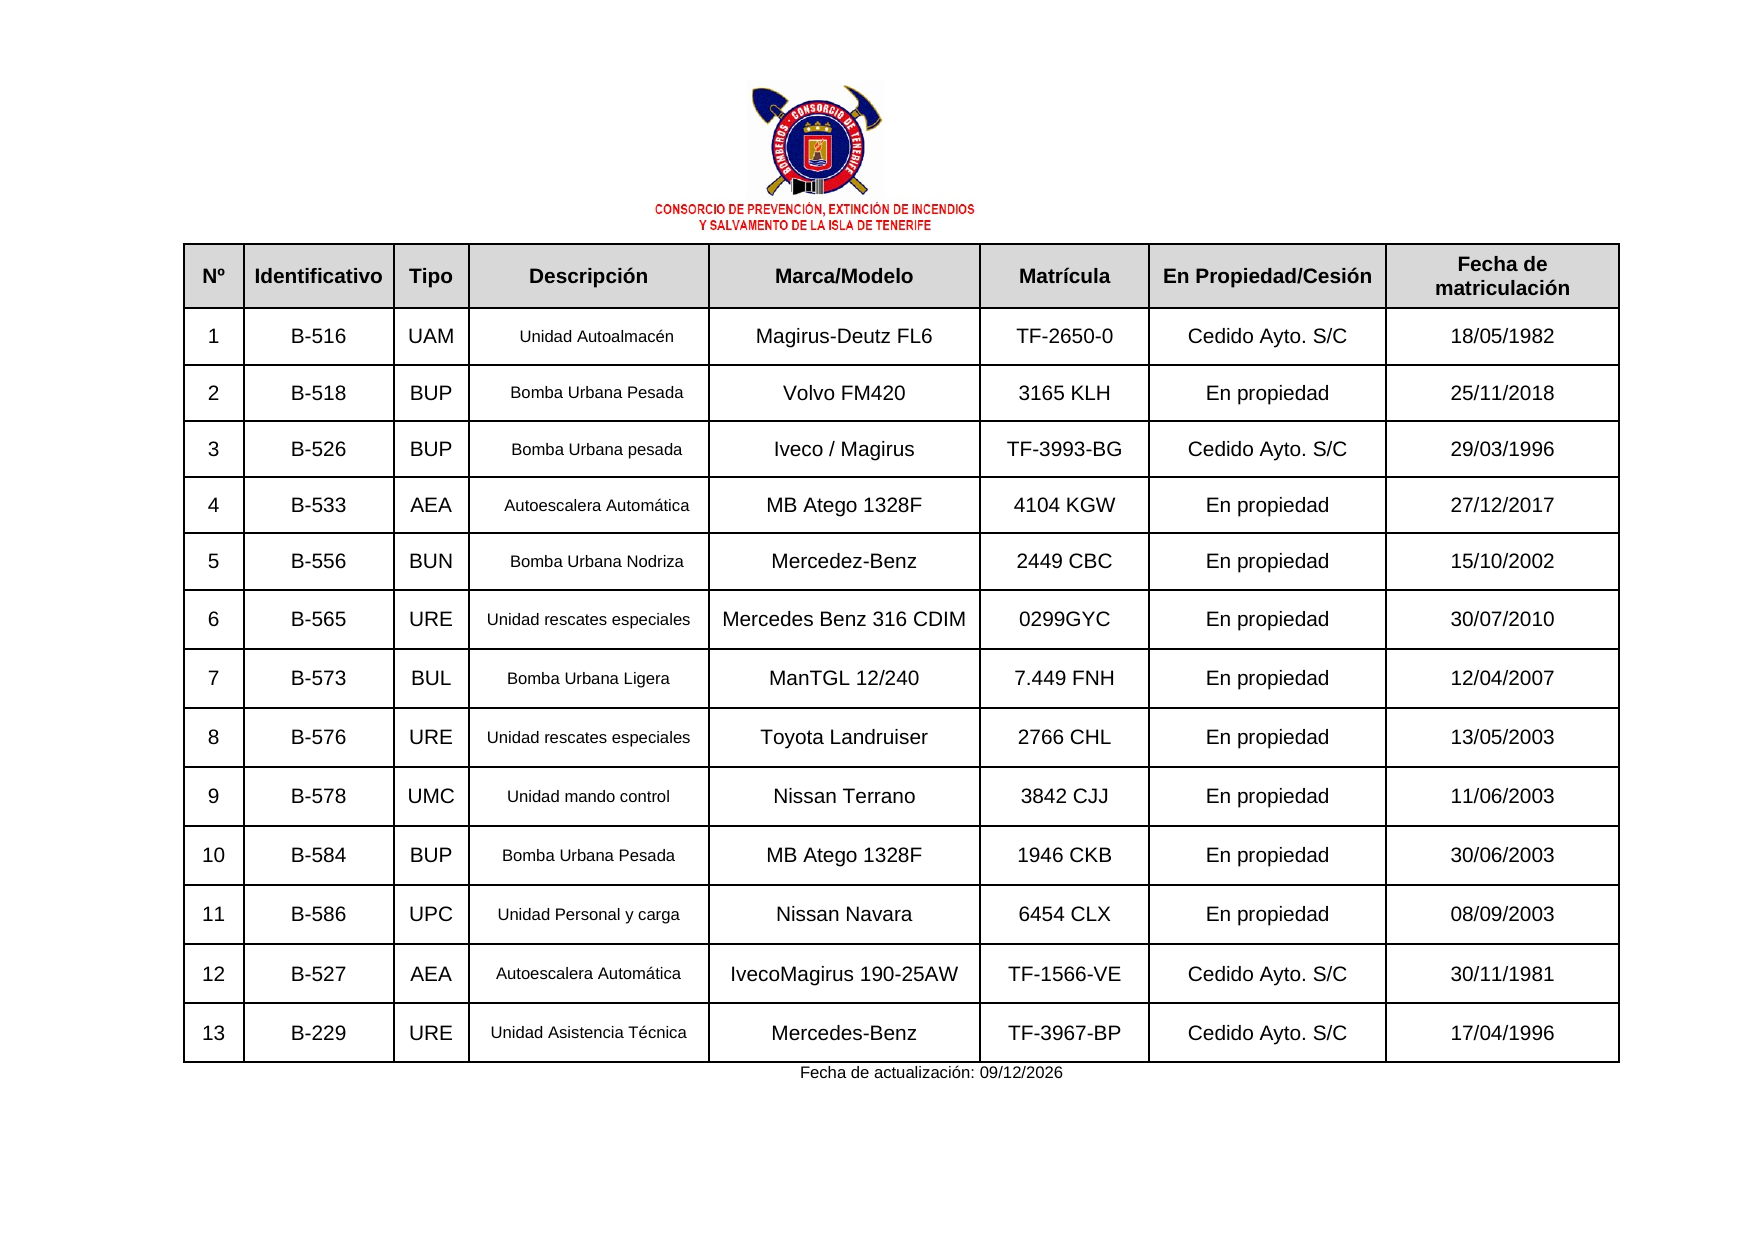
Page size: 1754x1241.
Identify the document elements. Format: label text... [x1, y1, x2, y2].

table_cell Autoescalera Automática [470, 478, 708, 532]
table_cell 2 [185, 366, 243, 420]
table_cell 2766 CHL [981, 709, 1148, 766]
table_cell B-578 [245, 768, 393, 825]
table_cell BUP [395, 827, 468, 884]
table_cell Cedido Ayto. S/C [1150, 945, 1385, 1002]
table_cell UMC [395, 768, 468, 825]
table_cell 8 [185, 709, 243, 766]
table_cell Bomba Urbana Nodriza [470, 534, 708, 588]
table_cell Marca/Modelo [710, 245, 979, 307]
table_cell MB Atego 1328F [710, 827, 979, 884]
table_cell Bomba Urbana Ligera [470, 650, 708, 707]
table_cell B-527 [245, 945, 393, 1002]
table_cell B-516 [245, 309, 393, 363]
table_cell En propiedad [1150, 534, 1385, 588]
table_cell En Propiedad/Cesión [1150, 245, 1385, 307]
table_cell AEA [395, 478, 468, 532]
table_cell Unidad rescates especiales [470, 591, 708, 647]
table_cell Mercedes Benz 316 CDIM [710, 591, 979, 647]
table_cell Unidad Autoalmacén [470, 309, 708, 363]
table_cell TF-3967-BP [981, 1004, 1148, 1061]
table_cell 11/06/2003 [1387, 768, 1618, 825]
table_cell 5 [185, 534, 243, 588]
table_cell B-556 [245, 534, 393, 588]
table_cell B-533 [245, 478, 393, 532]
table_cell 27/12/2017 [1387, 478, 1618, 532]
table_cell BUL [395, 650, 468, 707]
table_cell 18/05/1982 [1387, 309, 1618, 363]
table_cell Mercedes-Benz [710, 1004, 979, 1061]
table_cell MB Atego 1328F [710, 478, 979, 532]
table_cell BUP [395, 422, 468, 476]
table_cell 30/06/2003 [1387, 827, 1618, 884]
table_cell Volvo FM420 [710, 366, 979, 420]
table_cell 13/05/2003 [1387, 709, 1618, 766]
table_cell Nissan Terrano [710, 768, 979, 825]
table_cell B-229 [245, 1004, 393, 1061]
table_cell BUP [395, 366, 468, 420]
table_cell 13 [185, 1004, 243, 1061]
table_cell IvecoMagirus 190-25AW [710, 945, 979, 1002]
table_cell 2449 CBC [981, 534, 1148, 588]
table_cell En propiedad [1150, 366, 1385, 420]
table_cell 12/04/2007 [1387, 650, 1618, 707]
table_cell Nissan Navara [710, 886, 979, 943]
table_cell UPC [395, 886, 468, 943]
table_cell BUN [395, 534, 468, 588]
table_cell Unidad Personal y carga [470, 886, 708, 943]
table_cell 1 [185, 309, 243, 363]
table_cell Tipo [395, 245, 468, 307]
table_cell Bomba Urbana Pesada [470, 827, 708, 884]
table_cell ManTGL 12/240 [710, 650, 979, 707]
table_cell URE [395, 591, 468, 647]
table_cell 08/09/2003 [1387, 886, 1618, 943]
table_cell Unidad Asistencia Técnica [470, 1004, 708, 1061]
table_cell 3 [185, 422, 243, 476]
table_cell En propiedad [1150, 478, 1385, 532]
table_cell 4104 KGW [981, 478, 1148, 532]
table_cell B-584 [245, 827, 393, 884]
table_cell Cedido Ayto. S/C [1150, 309, 1385, 363]
table_cell 6 [185, 591, 243, 647]
table_cell 30/07/2010 [1387, 591, 1618, 647]
table_cell TF-3993-BG [981, 422, 1148, 476]
table_cell 3842 CJJ [981, 768, 1148, 825]
table_cell 0299GYC [981, 591, 1148, 647]
table_cell 1946 CKB [981, 827, 1148, 884]
table_cell 10 [185, 827, 243, 884]
table_cell En propiedad [1150, 650, 1385, 707]
table_cell URE [395, 1004, 468, 1061]
table_cell Bomba Urbana Pesada [470, 366, 708, 420]
table_cell B-526 [245, 422, 393, 476]
table_cell 15/10/2002 [1387, 534, 1618, 588]
table_cell 17/04/1996 [1387, 1004, 1618, 1061]
table_cell Matrícula [981, 245, 1148, 307]
table_cell B-573 [245, 650, 393, 707]
table_cell B-586 [245, 886, 393, 943]
table_cell B-576 [245, 709, 393, 766]
table_cell 30/11/1981 [1387, 945, 1618, 1002]
table_cell Toyota Landruiser [710, 709, 979, 766]
table_cell Autoescalera Automática [470, 945, 708, 1002]
table_cell 7.449 FNH [981, 650, 1148, 707]
table_cell AEA [395, 945, 468, 1002]
table_cell Mercedez-Benz [710, 534, 979, 588]
table_cell Unidad mando control [470, 768, 708, 825]
table_cell Magirus-Deutz FL6 [710, 309, 979, 363]
table_cell 9 [185, 768, 243, 825]
table_cell Fecha de matriculación [1387, 245, 1618, 307]
table_cell En propiedad [1150, 768, 1385, 825]
table_cell En propiedad [1150, 709, 1385, 766]
table_cell UAM [395, 309, 468, 363]
table_cell URE [395, 709, 468, 766]
table_cell B-518 [245, 366, 393, 420]
table_cell 29/03/1996 [1387, 422, 1618, 476]
table_cell Cedido Ayto. S/C [1150, 422, 1385, 476]
table_cell En propiedad [1150, 886, 1385, 943]
table_cell En propiedad [1150, 827, 1385, 884]
table_cell 7 [185, 650, 243, 707]
table_cell Identificativo [245, 245, 393, 307]
table_cell Bomba Urbana pesada [470, 422, 708, 476]
table_cell Iveco / Magirus [710, 422, 979, 476]
table_cell B-565 [245, 591, 393, 647]
table_cell TF-1566-VE [981, 945, 1148, 1002]
table_cell Descripción [470, 245, 708, 307]
table_cell TF-2650-0 [981, 309, 1148, 363]
table_cell Unidad rescates especiales [470, 709, 708, 766]
table_cell 25/11/2018 [1387, 366, 1618, 420]
table_cell Nº [185, 245, 243, 307]
table_cell En propiedad [1150, 591, 1385, 647]
table_cell 6454 CLX [981, 886, 1148, 943]
table_cell 3165 KLH [981, 366, 1148, 420]
table_cell 12 [185, 945, 243, 1002]
table_cell Cedido Ayto. S/C [1150, 1004, 1385, 1061]
table_cell 11 [185, 886, 243, 943]
table_cell 4 [185, 478, 243, 532]
